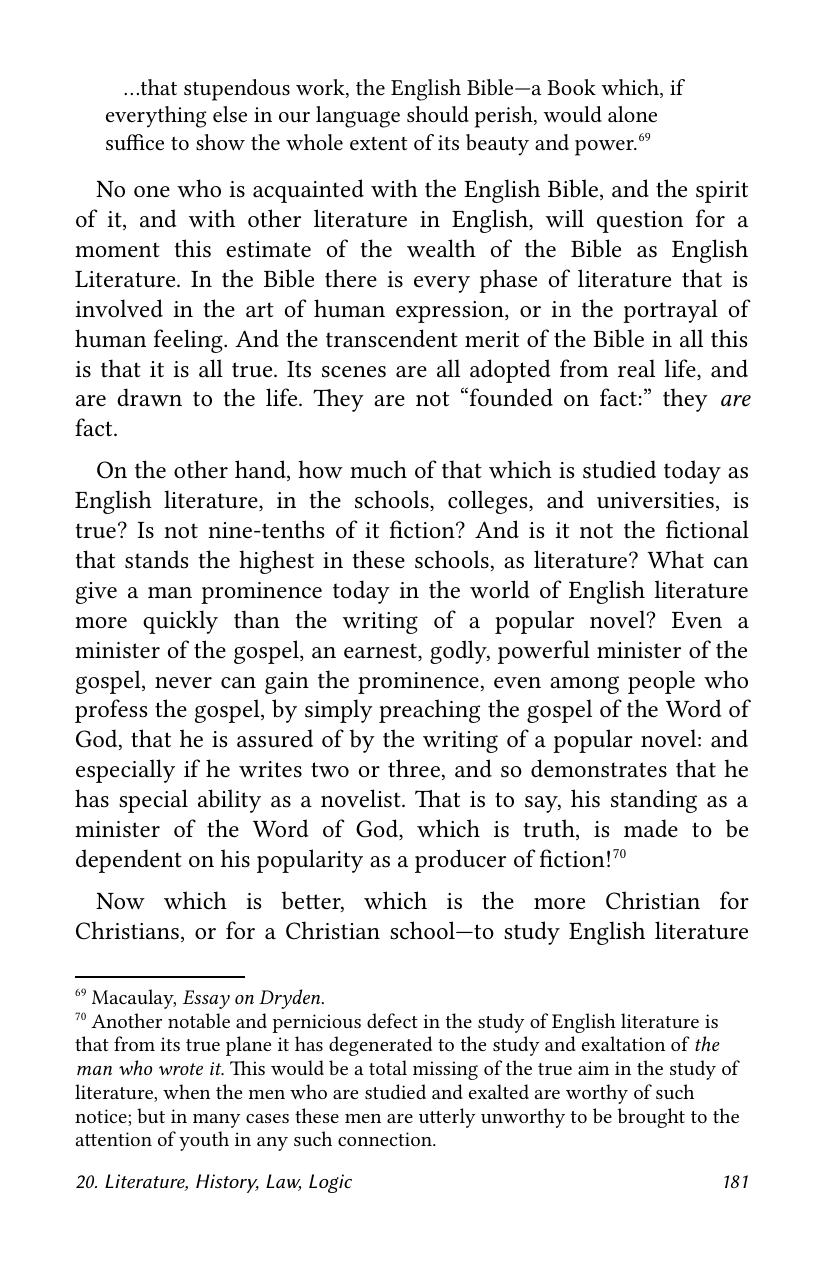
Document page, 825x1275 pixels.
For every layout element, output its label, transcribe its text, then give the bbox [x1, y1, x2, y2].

text On the other hand, how much of that which is studied today as English literature, in the schools, colleges, and universities, is true? Is not nine-tenths of it fiction? And is it not the fictional that stands the highest in these schools, as literature? What can give a man prominence today in the world of English literature more quickly than the writing of a popular novel? Even a minister of the gospel, an earnest, godly, powerful minister of the gospel, never can gain the prominence, even among people who profess the gospel, by simply preaching the gospel of the Word of God, that he is assured of by the writing of a popular novel: and especially if he writes two or three, and so demonstrates that he has special ability as a novelist. That is to say, his standing as a minister of the Word of God, which is truth, is made to be dependent on his popularity as a producer of fiction! [75, 456, 750, 873]
text Now which is better, which is the more Christian for Christians, or for a Christian school—to study English literature [75, 887, 750, 945]
text Macaulay, Essay on Dryden. [75, 986, 750, 1009]
text ...that stupendous work, the English Bible—a Book which, if everything else in our language should perish, would alone suffice to show the whole extent of its beauty and power. [105, 75, 720, 156]
text Another notable and pernicious defect in the study of English literature is that from its true plane it has degenerated to the study and exaltation of the man who wrote it. This would be a total missing of the true aim in the study of literature, when the men who are studied and exalted are worthy of such notice; but in many cases these men are utterly unworthy to be brought to the attention of youth in any such connection. [75, 1009, 750, 1152]
text No one who is acquainted with the English Bible, and the spirit of it, and with other literature in English, will question for a moment this estimate of the wealth of the Bible as English Literature. In the Bible there is every phase of literature that is involved in the art of human expression, or in the portrayal of human feeling. And the transcendent merit of the Bible in all this is that it is all true. Its scenes are all adopted from real life, and are drawn to the life. They are not “founded on fact:” they are fact. [75, 175, 750, 443]
